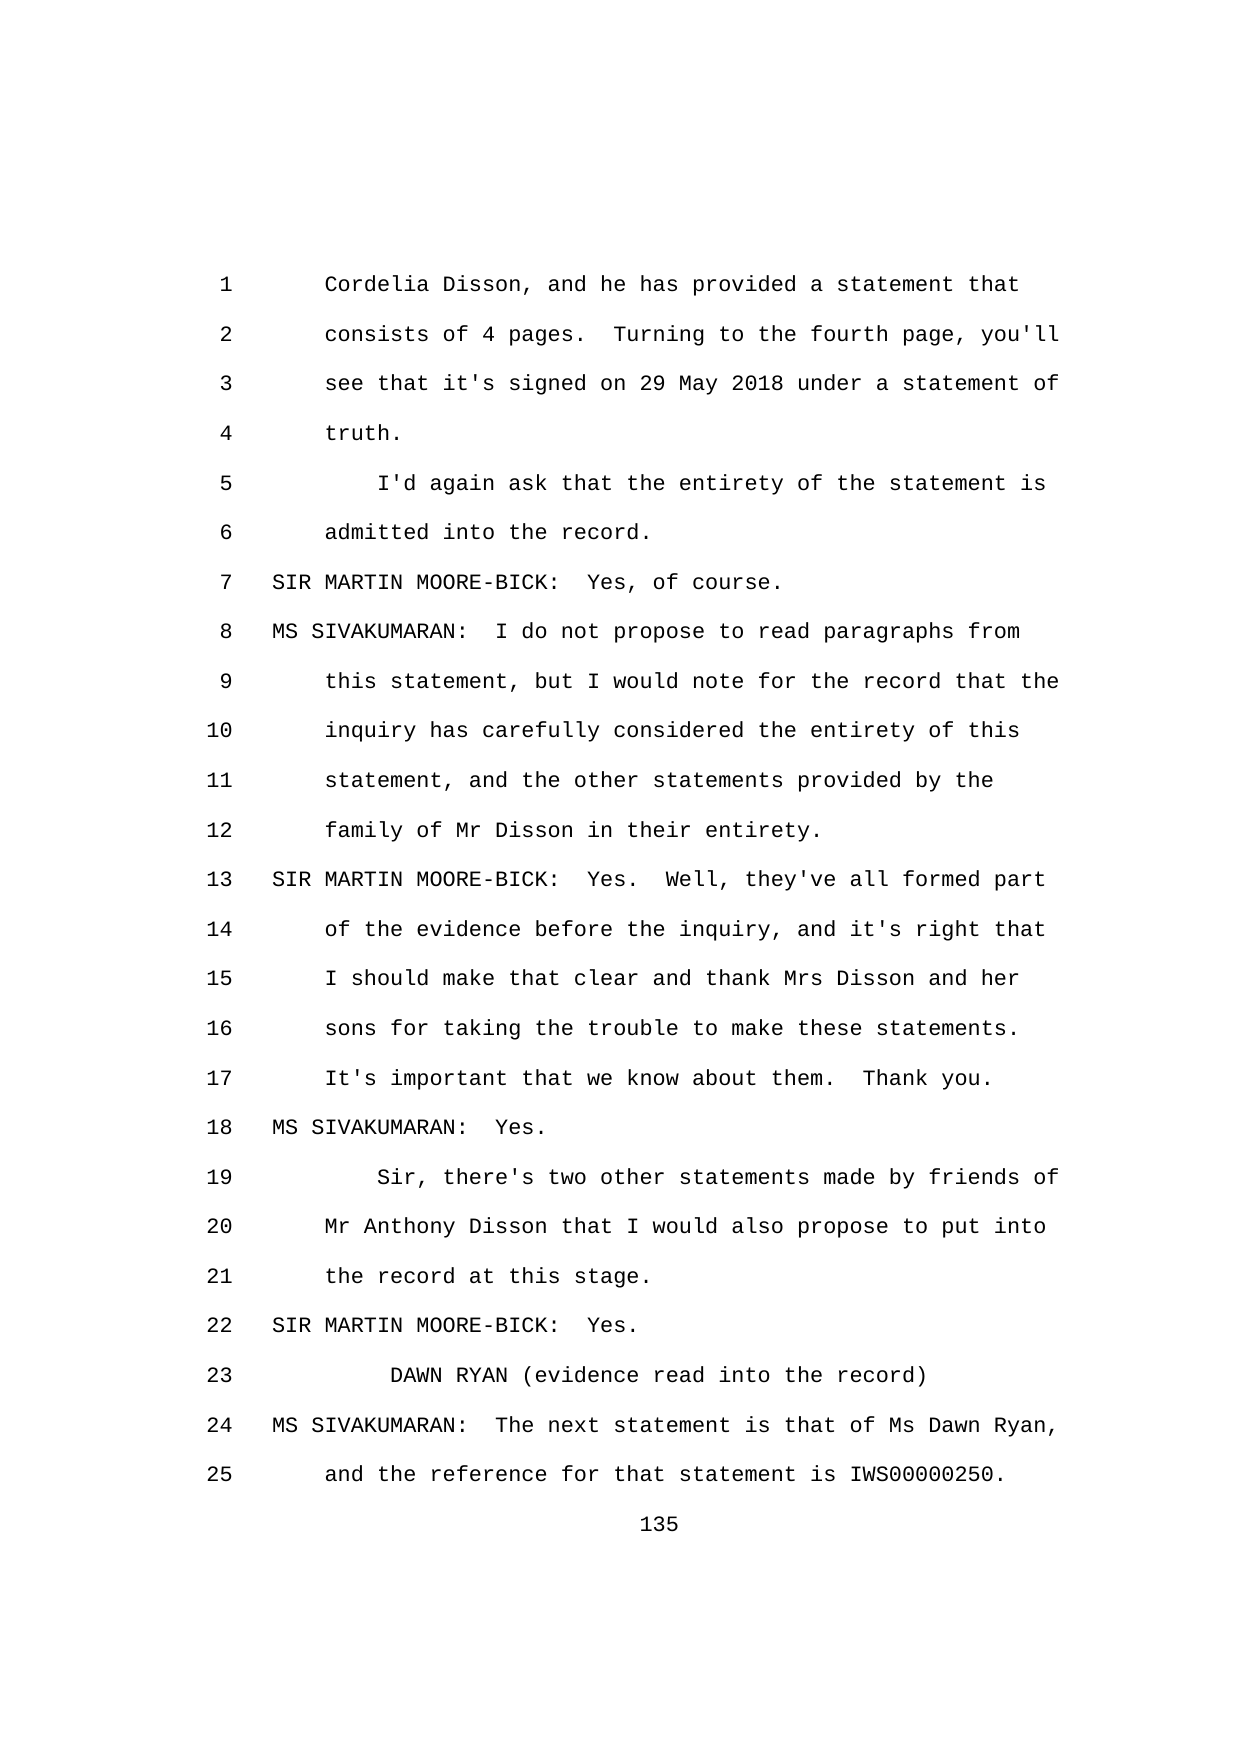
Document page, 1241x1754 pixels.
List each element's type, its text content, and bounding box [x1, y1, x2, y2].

text 19 Sir, there's two other statements made by friends of [75, 1166, 1165, 1191]
text 18 MS SIVAKUMARAN: Yes. [75, 1116, 1165, 1141]
text 5 I'd again ask that the entirety of the statement is [75, 472, 1165, 496]
text 135 [75, 1513, 1165, 1538]
text 11 statement, and the other statements provided by the [75, 769, 1165, 794]
text 1 Cordelia Disson, and he has provided a statement that [75, 273, 1165, 298]
text 24 MS SIVAKUMARAN: The next statement is that of Ms Dawn Ryan, [75, 1414, 1165, 1438]
text 16 sons for taking the trouble to make these statements. [75, 1017, 1165, 1042]
text 25 and the reference for that statement is IWS00000250. [75, 1463, 1165, 1488]
text 14 of the evidence before the inquiry, and it's right that [75, 918, 1165, 943]
text 10 inquiry has carefully considered the entirety of this [75, 719, 1165, 744]
text 21 the record at this stage. [75, 1265, 1165, 1290]
text 4 truth. [75, 422, 1165, 447]
text 3 see that it's signed on 29 May 2018 under a statement of [75, 372, 1165, 397]
text 22 SIR MARTIN MOORE-BICK: Yes. [75, 1314, 1165, 1339]
text 15 I should make that clear and thank Mrs Disson and her [75, 967, 1165, 992]
text 23 DAWN RYAN (evidence read into the record) [75, 1364, 1165, 1389]
text 17 It's important that we know about them. Thank you. [75, 1067, 1165, 1091]
text 12 family of Mr Disson in their entirety. [75, 819, 1165, 843]
text 6 admitted into the record. [75, 521, 1165, 546]
text 9 this statement, but I would note for the record that the [75, 670, 1165, 695]
text 7 SIR MARTIN MOORE-BICK: Yes, of course. [75, 571, 1165, 596]
text 8 MS SIVAKUMARAN: I do not propose to read paragraphs from [75, 620, 1165, 645]
text 13 SIR MARTIN MOORE-BICK: Yes. Well, they've all formed part [75, 868, 1165, 893]
text 20 Mr Anthony Disson that I would also propose to put into [75, 1215, 1165, 1240]
text 2 consists of 4 pages. Turning to the fourth page, you'll [75, 323, 1165, 348]
